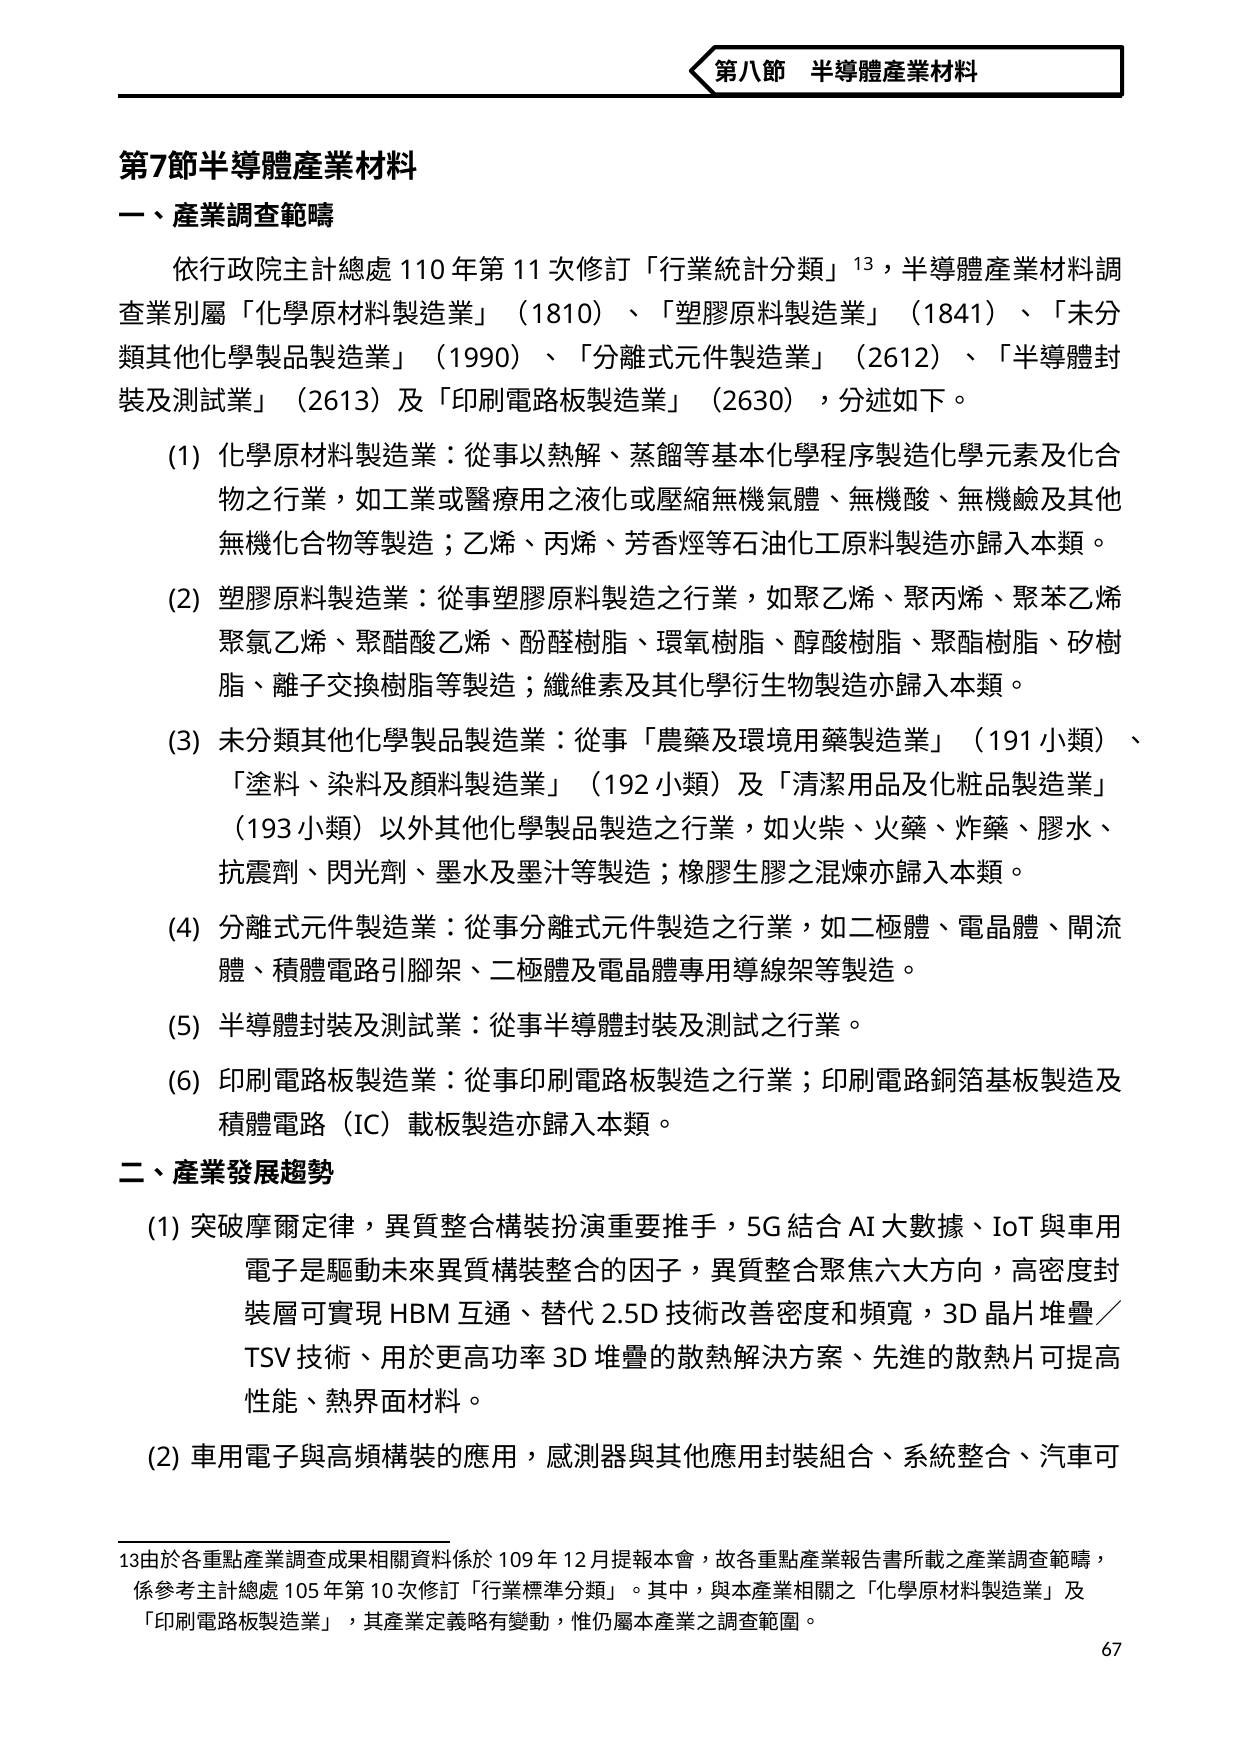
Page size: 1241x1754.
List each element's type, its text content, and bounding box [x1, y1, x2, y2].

list 半導體封裝及測試業：從事半導體封裝及測試之行業。 [168, 1001, 1122, 1044]
list 分離式元件製造業：從事分離式元件製造之行業，如二極體、電晶體、閘流體、積體電路引腳架、二極體及電晶體專用導線架等製造。 [168, 902, 1122, 989]
list 車用電子與高頻構裝的應用，感測器與其他應用封裝組合、系統整合、汽車可 [148, 1431, 1122, 1475]
text 一、產業調查範疇 [118, 194, 1122, 233]
list 化學原材料製造業：從事以熱解、蒸餾等基本化學程序製造化學元素及化合物之行業，如工業或醫療用之液化或壓縮無機氣體、無機酸、無機鹼及其他無機化合物等製造；乙烯、丙烯、芳香烴等石油化工原料製造亦歸入本類。 [168, 431, 1122, 562]
list 突破摩爾定律，異質整合構裝扮演重要推手，5G結合AI大數據、IoT與車用電子是驅動未來異質構裝整合的因子，異質整合聚焦六大方向，高密度封裝層可實現HBM互通、替代2.5D技術改善密度和頻寬，3D晶片堆疊／TSV技術、用於更高功率3D堆疊的散熱解決方案、先進的散熱片可提高性能、熱界面材料。 [148, 1201, 1122, 1420]
text 依行政院主計總處110年第11次修訂「行業統計分類」，半導體產業材料調查業別屬「化學原材料製造業」（1810）、「塑膠原料製造業」（1841）、「未分類其他化學製品製造業」（1990）、「分離式元件製造業」（2612）、「半導體封裝及測試業」（2613）及「印刷電路板製造業」（2630），分述如下。 [118, 244, 1122, 419]
text 由於各重點產業調查成果相關資料係於109年12月提報本會，故各重點產業報告書所載之產業調查範疇，係參考主計總處105年第10次修訂「行業標準分類」。其中，與本產業相關之「化學原材料製造業」及「印刷電路板製造業」，其產業定義略有變動，惟仍屬本產業之調查範圍。 [118, 1542, 1122, 1636]
list 塑膠原料製造業：從事塑膠原料製造之行業，如聚乙烯、聚丙烯、聚苯乙烯、聚氯乙烯、聚醋酸乙烯、酚醛樹脂、環氧樹脂、醇酸樹脂、聚酯樹脂、矽樹脂、離子交換樹脂等製造；纖維素及其化學衍生物製造亦歸入本類。 [168, 573, 1122, 704]
list 未分類其他化學製品製造業：從事「農藥及環境用藥製造業」（191小類）、「塗料、染料及顏料製造業」（192小類）及「清潔用品及化粧品製造業」（193小類）以外其他化學製品製造之行業，如火柴、火藥、炸藥、膠水、抗震劑、閃光劑、墨水及墨汁等製造；橡膠生膠之混煉亦歸入本類。 [168, 716, 1122, 891]
text 二、產業發展趨勢 [118, 1151, 1122, 1190]
subtitle 半導體產業材料 [118, 141, 1122, 187]
list 印刷電路板製造業：從事印刷電路板製造之行業；印刷電路銅箔基板製造及積體電路（IC）載板製造亦歸入本類。 [168, 1056, 1122, 1143]
